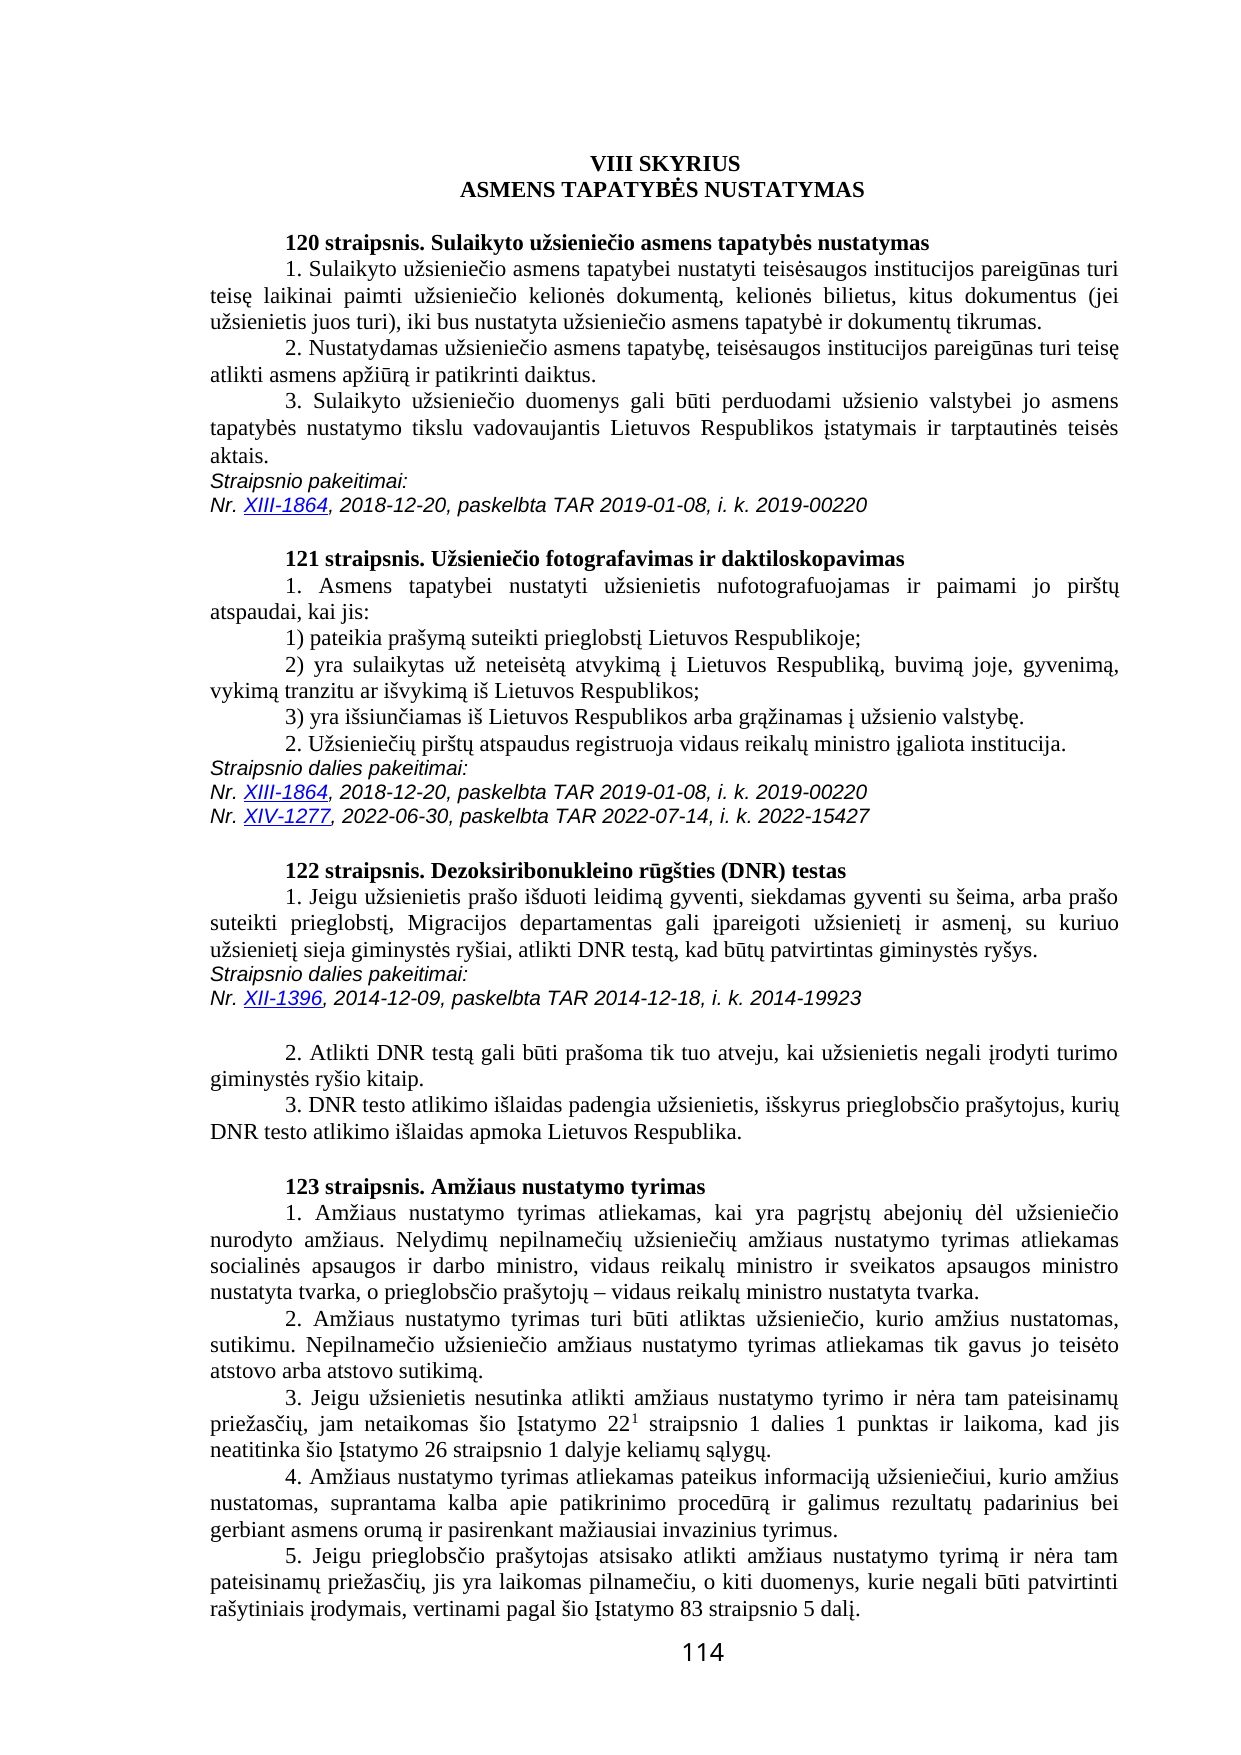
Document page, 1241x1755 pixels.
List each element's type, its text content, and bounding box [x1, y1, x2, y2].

text 5. Jeigu prieglobsčio prašytojas atsisako atlikti amžiaus nustatymo tyrimą ir nėra tam pateisinamų priežasčių, jis yra laikomas pilnamečiu, o kiti duomenys, kurie negali būti patvirtinti rašytiniais įrodymais, vertinami pagal šio Įstatymo 83 straipsnio 5 dalį. [210, 1542, 1120, 1621]
text 123 straipsnis. Amžiaus nustatymo tyrimas [210, 1173, 1120, 1199]
text Straipsnio dalies pakeitimai: [210, 756, 1120, 780]
text 1. Asmens tapatybei nustatyti užsienietis nufotografuojamas ir paimami jo pirštų atspaudai, kai jis: [210, 572, 1120, 624]
text 3. Jeigu užsienietis nesutinka atlikti amžiaus nustatymo tyrimo ir nėra tam pateisinamų priežasčių, jam netaikomas šio Įstatymo 221 straipsnio 1 dalies 1 punktas ir laikoma, kad jis neatitinka šio Įstatymo 26 straipsnio 1 dalyje keliamų sąlygų. [210, 1384, 1120, 1463]
text 2. Atlikti DNR testą gali būti prašoma tik tuo atveju, kai užsienietis negali įrodyti turimo giminystės ryšio kitaip. [210, 1039, 1120, 1092]
text Straipsnio pakeitimai: [210, 469, 1120, 493]
text Nr. XIII-1864, 2018-12-20, paskelbta TAR 2019-01-08, i. k. 2019-00220 [210, 780, 1120, 804]
subtitle 122 straipsnis. Dezoksiribonukleino rūgšties (DNR) testas [210, 857, 1120, 883]
text Straipsnio dalies pakeitimai: [210, 962, 1120, 986]
text 121 straipsnis. Užsieniečio fotografavimas ir daktiloskopavimas [210, 545, 1120, 572]
text 3. Sulaikyto užsieniečio duomenys gali būti perduodami užsienio valstybei jo asmens tapatybės nustatymo tikslu vadovaujantis Lietuvos Respublikos įstatymais ir tarptautinės teisės aktais. [210, 387, 1120, 469]
text 2. Užsieniečių pirštų atspaudus registruoja vidaus reikalų ministro įgaliota institucija. [210, 730, 1120, 756]
text VIII SKYRIUS [210, 150, 1120, 176]
text 1. Sulaikyto užsieniečio asmens tapatybei nustatyti teisėsaugos institucijos pareigūnas turi teisę laikinai paimti užsieniečio kelionės dokumentą, kelionės bilietus, kitus dokumentus (jei užsienietis juos turi), iki bus nustatyta užsieniečio asmens tapatybė ir dokumentų tikrumas. [210, 255, 1120, 334]
text 120 straipsnis. Sulaikyto užsieniečio asmens tapatybės nustatymas [210, 229, 1120, 255]
text ASMENS TAPATYBĖS NUSTATYMAS [210, 176, 1120, 203]
text Nr. XII-1396, 2014-12-09, paskelbta TAR 2014-12-18, i. k. 2014-19923 [210, 986, 1120, 1010]
text 1. Amžiaus nustatymo tyrimas atliekamas, kai yra pagrįstų abejonių dėl užsieniečio nurodyto amžiaus. Nelydimų nepilnamečių užsieniečių amžiaus nustatymo tyrimas atliekamas socialinės apsaugos ir darbo ministro, vidaus reikalų ministro ir sveikatos apsaugos ministro nustatyta tvarka, o prieglobsčio prašytojų – vidaus reikalų ministro nustatyta tvarka. [210, 1199, 1120, 1305]
text 2. Nustatydamas užsieniečio asmens tapatybę, teisėsaugos institucijos pareigūnas turi teisę atlikti asmens apžiūrą ir patikrinti daiktus. [210, 334, 1120, 387]
text Nr. XIII-1864, 2018-12-20, paskelbta TAR 2019-01-08, i. k. 2019-00220 [210, 493, 1120, 517]
text 1) pateikia prašymą suteikti prieglobstį Lietuvos Respublikoje; [210, 624, 1120, 651]
text 3. DNR testo atlikimo išlaidas padengia užsienietis, išskyrus prieglobsčio prašytojus, kurių DNR testo atlikimo išlaidas apmoka Lietuvos Respublika. [210, 1092, 1120, 1144]
text Nr. XIV-1277, 2022-06-30, paskelbta TAR 2022-07-14, i. k. 2022-15427 [210, 804, 1120, 828]
text 4. Amžiaus nustatymo tyrimas atliekamas pateikus informaciją užsieniečiui, kurio amžius nustatomas, suprantama kalba apie patikrinimo procedūrą ir galimus rezultatų padarinius bei gerbiant asmens orumą ir pasirenkant mažiausiai invazinius tyrimus. [210, 1463, 1120, 1542]
text 2) yra sulaikytas už neteisėtą atvykimą į Lietuvos Respubliką, buvimą joje, gyvenimą, vykimą tranzitu ar išvykimą iš Lietuvos Respublikos; [210, 651, 1120, 703]
text 1. Jeigu užsienietis prašo išduoti leidimą gyventi, siekdamas gyventi su šeima, arba prašo suteikti prieglobstį, Migracijos departamentas gali įpareigoti užsienietį ir asmenį, su kuriuo užsienietį sieja giminystės ryšiai, atlikti DNR testą, kad būtų patvirtintas giminystės ryšys. [210, 883, 1120, 962]
text 2. Amžiaus nustatymo tyrimas turi būti atliktas užsieniečio, kurio amžius nustatomas, sutikimu. Nepilnamečio užsieniečio amžiaus nustatymo tyrimas atliekamas tik gavus jo teisėto atstovo arba atstovo sutikimą. [210, 1305, 1120, 1384]
text 3) yra išsiunčiamas iš Lietuvos Respublikos arba grąžinamas į užsienio valstybę. [210, 703, 1120, 730]
